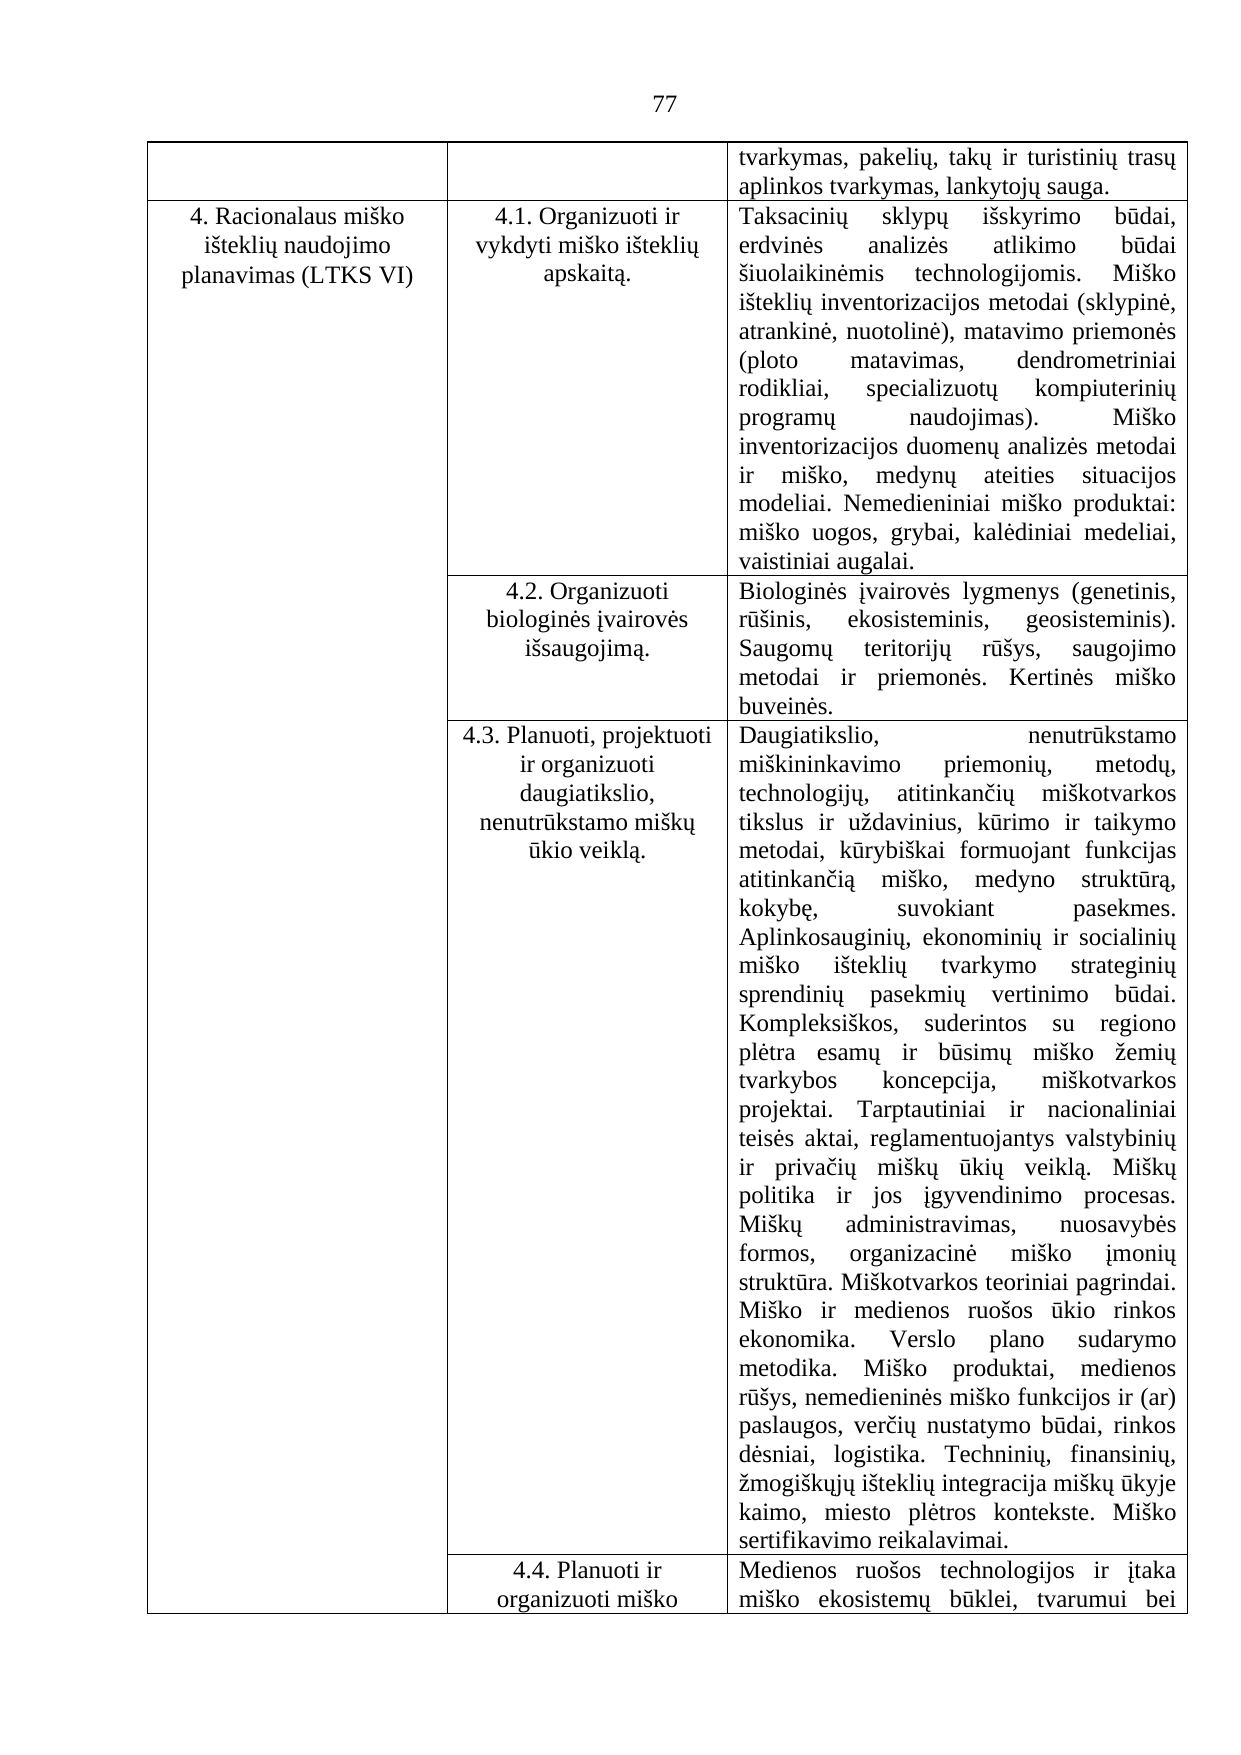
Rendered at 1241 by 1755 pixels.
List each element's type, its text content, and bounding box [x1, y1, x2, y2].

table_cell [148, 143, 447, 200]
table_cell Biologinės įvairovės lygmenys (genetinis, rūšinis, ekosisteminis, geosisteminis). Saugomų teritorijų rūšys, saugojimo metodai ir priemonės. Kertinės miško buveinės. [728, 576, 1187, 719]
table_cell Taksacinių sklypų išskyrimo būdai, erdvinės analizės atlikimo būdai šiuolaikinėmis technologijomis. Miško išteklių inventorizacijos metodai (sklypinė, atrankinė, nuotolinė), matavimo priemonės (ploto matavimas, dendrometriniai rodikliai, specializuotų kompiuterinių programų naudojimas). Miško inventorizacijos duomenų analizės metodai ir miško, medynų ateities situacijos modeliai. Nemedieniniai miško produktai: miško uogos, grybai, kalėdiniai medeliai, vaistiniai augalai. [728, 201, 1187, 575]
table_cell 4. Racionalaus miško išteklių naudojimo planavimas (LTKS VI) [148, 201, 447, 1613]
table_cell 4.4. Planuoti ir organizuoti miško [448, 1555, 727, 1613]
table_cell Medienos ruošos technologijos ir įtaka miško ekosistemų būklei, tvarumui bei [728, 1555, 1187, 1613]
table_cell [448, 143, 727, 200]
table_cell 4.1. Organizuoti ir vykdyti miško išteklių apskaitą. [448, 201, 727, 575]
table_cell Daugiatikslio, nenutrūkstamo miškininkavimo priemonių, metodų, technologijų, atitinkančių miškotvarkos tikslus ir uždavinius, kūrimo ir taikymo metodai, kūrybiškai formuojant funkcijas atitinkančią miško, medyno struktūrą, kokybę, suvokiant pasekmes. Aplinkosauginių, ekonominių ir socialinių miško išteklių tvarkymo strateginių sprendinių pasekmių vertinimo būdai. Kompleksiškos, suderintos su regiono plėtra esamų ir būsimų miško žemių tvarkybos koncepcija, miškotvarkos projektai. Tarptautiniai ir nacionaliniai teisės aktai, reglamentuojantys valstybinių ir privačių miškų ūkių veiklą. Miškų politika ir jos įgyvendinimo procesas. Miškų administravimas, nuosavybės formos, organizacinė miško įmonių struktūra. Miškotvarkos teoriniai pagrindai. Miško ir medienos ruošos ūkio rinkos ekonomika. Verslo plano sudarymo metodika. Miško produktai, medienos rūšys, nemedieninės miško funkcijos ir (ar) paslaugos, verčių nustatymo būdai, rinkos dėsniai, logistika. Techninių, finansinių, žmogiškųjų išteklių integracija miškų ūkyje kaimo, miesto plėtros kontekste. Miško sertifikavimo reikalavimai. [728, 721, 1187, 1554]
table_cell 4.3. Planuoti, projektuoti ir organizuoti daugiatikslio, nenutrūkstamo miškų ūkio veiklą. [448, 721, 727, 1554]
table_cell 4.2. Organizuoti biologinės įvairovės išsaugojimą. [448, 576, 727, 719]
table_cell tvarkymas, pakelių, takų ir turistinių trasų aplinkos tvarkymas, lankytojų sauga. [728, 143, 1187, 200]
